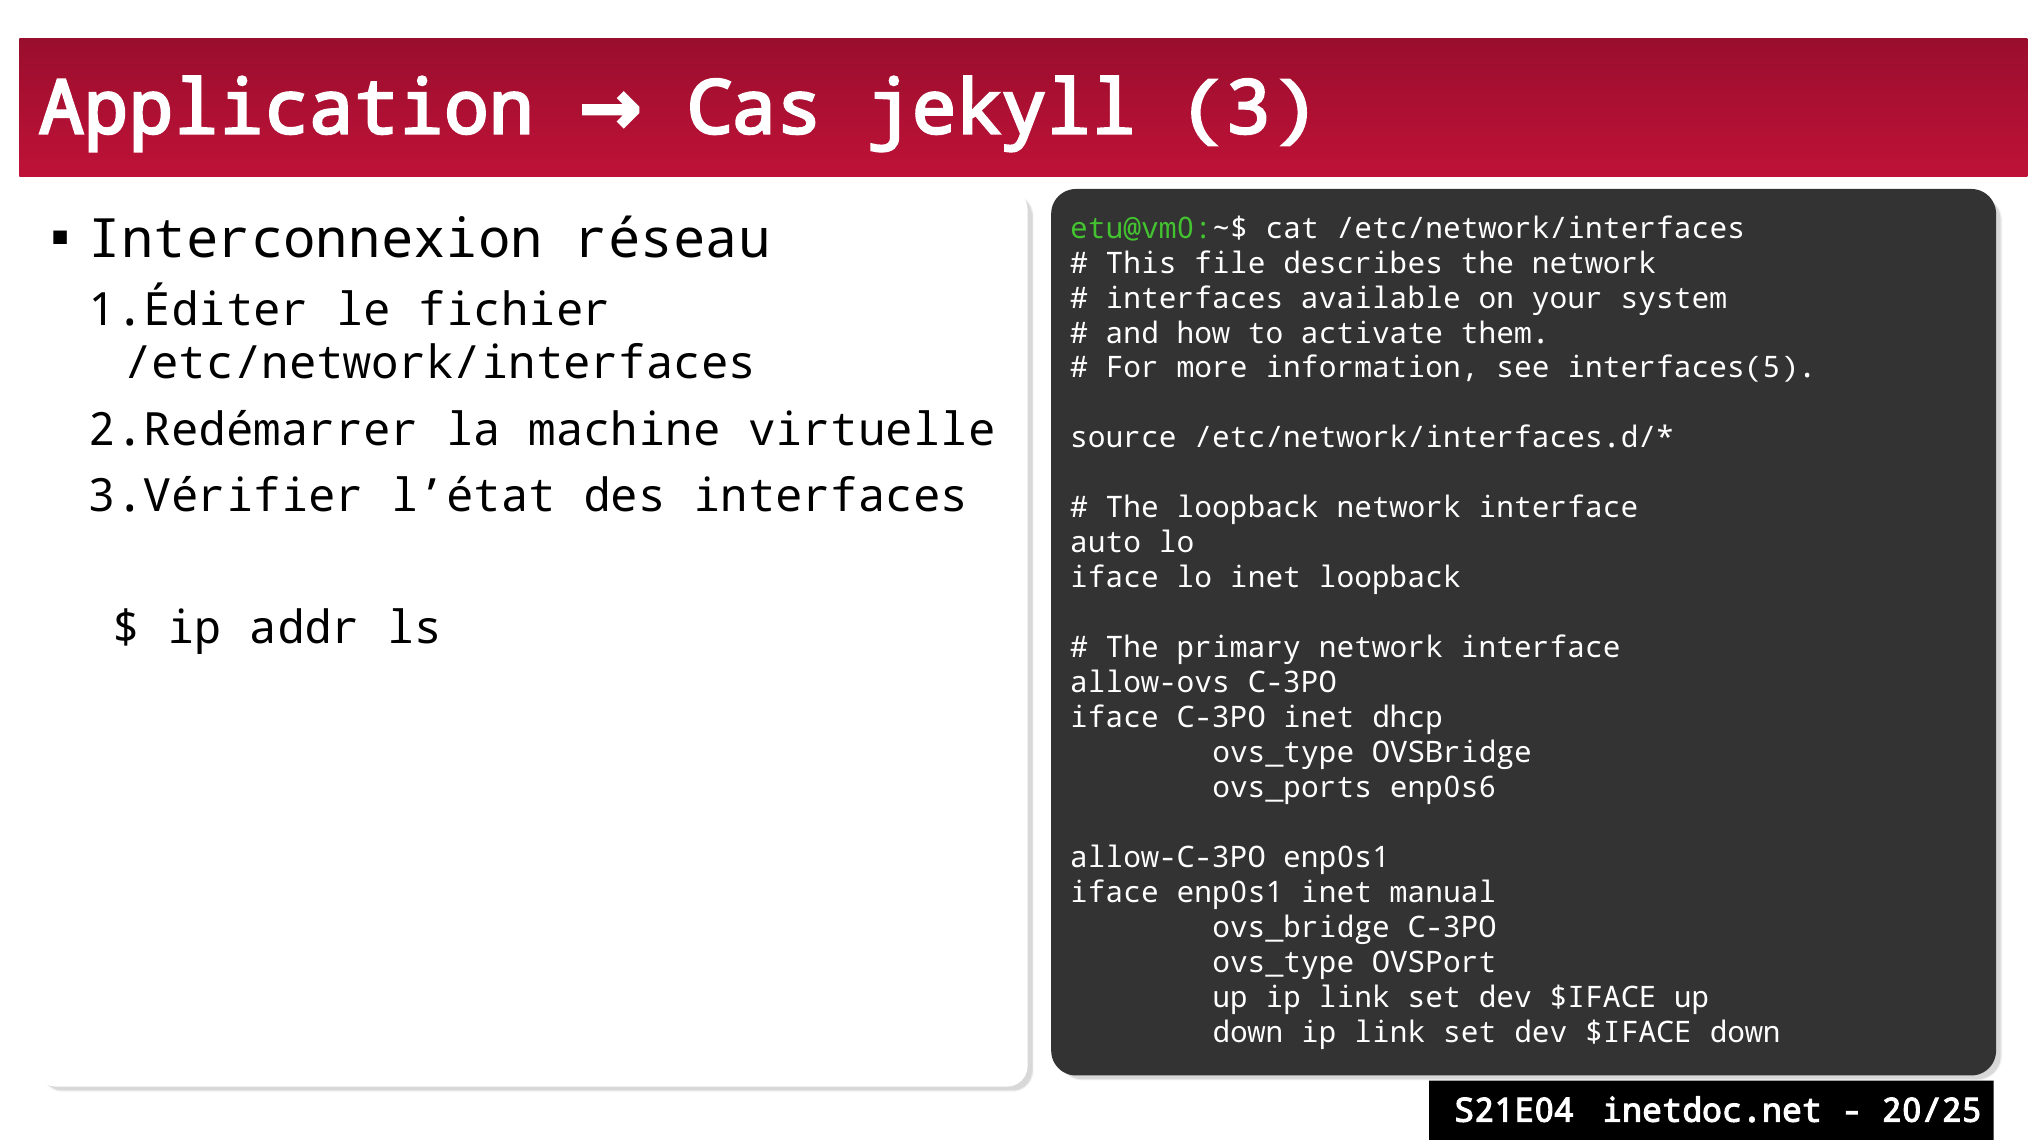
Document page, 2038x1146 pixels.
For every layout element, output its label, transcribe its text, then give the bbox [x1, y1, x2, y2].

text_box Interconnexion réseau Éditer le fichier /etc/network/interfaces Redémarrer la machine virtuelle Vérifier l’état des interfaces $ ip addr ls [35, 188, 1028, 1087]
text_box Application → Cas jekyll (3) [19, 38, 2028, 177]
text_box etu@vm0:~$ cat /etc/network/interfaces # This file describes the network # interfaces available on your system # and how to activate them. # For more information, see interfaces(5). source /etc/network/interfaces.d/* # The loopback network interface auto lo iface lo inet loopback # The primary network interface allow-ovs C-3PO iface C-3PO inet dhcp ovs_type OVSBridge ovs_ports enp0s6 allow-C-3PO enp0s1 iface enp0s1 inet manual ovs_bridge C-3PO ovs_type OVSPort up ip link set dev $IFACE up down ip link set dev $IFACE down [1051, 188, 1997, 1076]
text_box S21E04 inetdoc.net - <numéro>/25 [1429, 1080, 1994, 1140]
